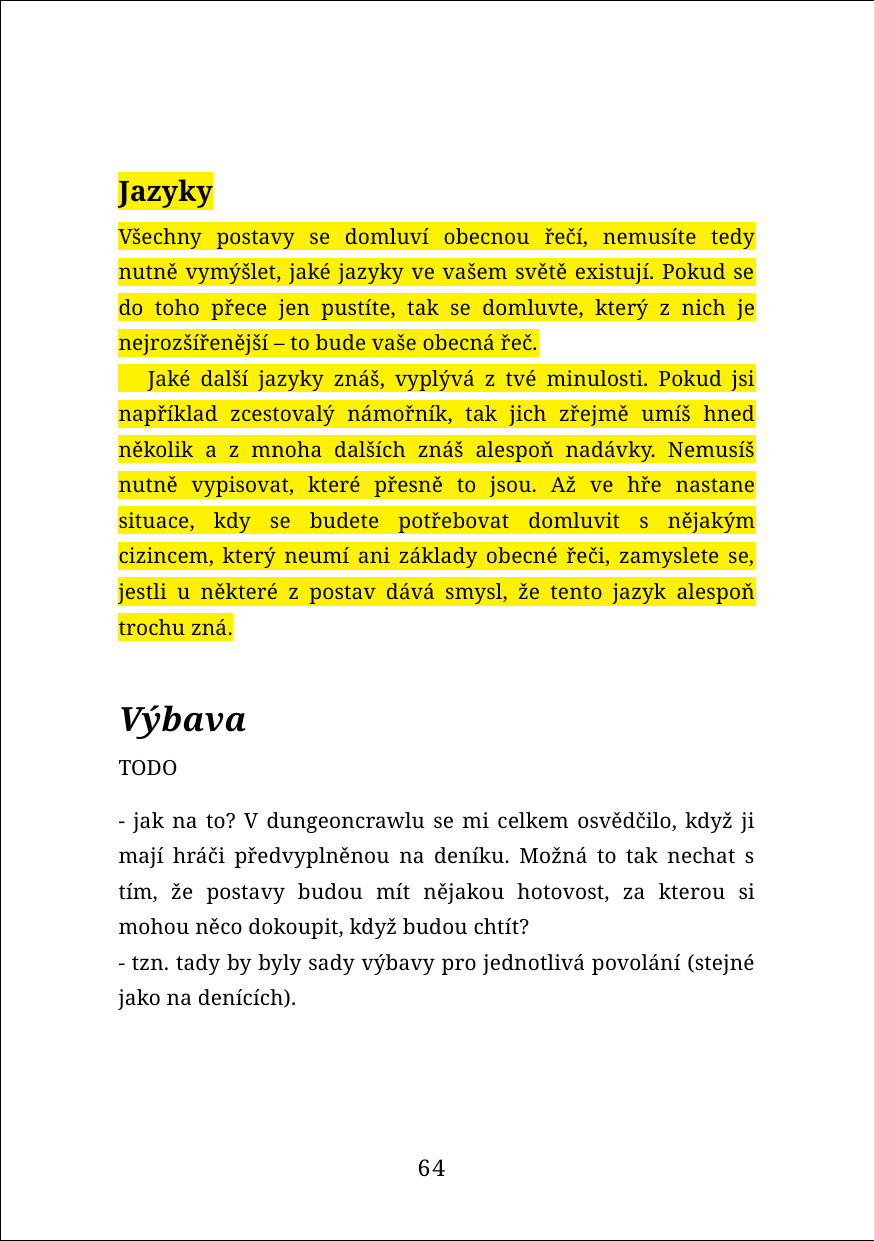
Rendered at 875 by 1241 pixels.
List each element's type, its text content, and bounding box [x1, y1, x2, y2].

text Všechny postavy se domluví obecnou řečí, nemusíte tedy nutně vymýšlet, jaké jazyky ve vašem světě existují. Pokud se do toho přece jen pustíte, tak se domluvte, který z nich je nejrozšířenější – to bude vaše obecná řeč. Jaké další jazyky znáš, vyplývá z tvé minulosti. Pokud jsi například zcestovalý námořník, tak jich zřejmě umíš hned několik a z mnoha dalších znáš alespoň nadávky. Nemusíš nutně vypisovat, které přesně to jsou. Až ve hře nastane situace, kdy se budete potřebovat domluvit s nějakým cizincem, který neumí ani základy obecné řeči, zamyslete se, jestli u některé z postav dává smysl, že tento jazyk alespoň trochu zná. [118, 222, 756, 641]
subtitle Jazyky [118, 172, 756, 210]
text - jak na to? V dungeoncrawlu se mi celkem osvědčilo, když ji mají hráči předvyplněnou na deníku. Možná to tak nechat s tím, že postavy budou mít nějakou hotovost, za kterou si mohou něco dokoupit, když budou chtít? - tzn. tady by byly sady výbavy pro jednotlivá povolání (stejné jako na denících). [118, 806, 756, 1012]
text TODO [118, 753, 756, 781]
subtitle Výbava [118, 695, 756, 741]
